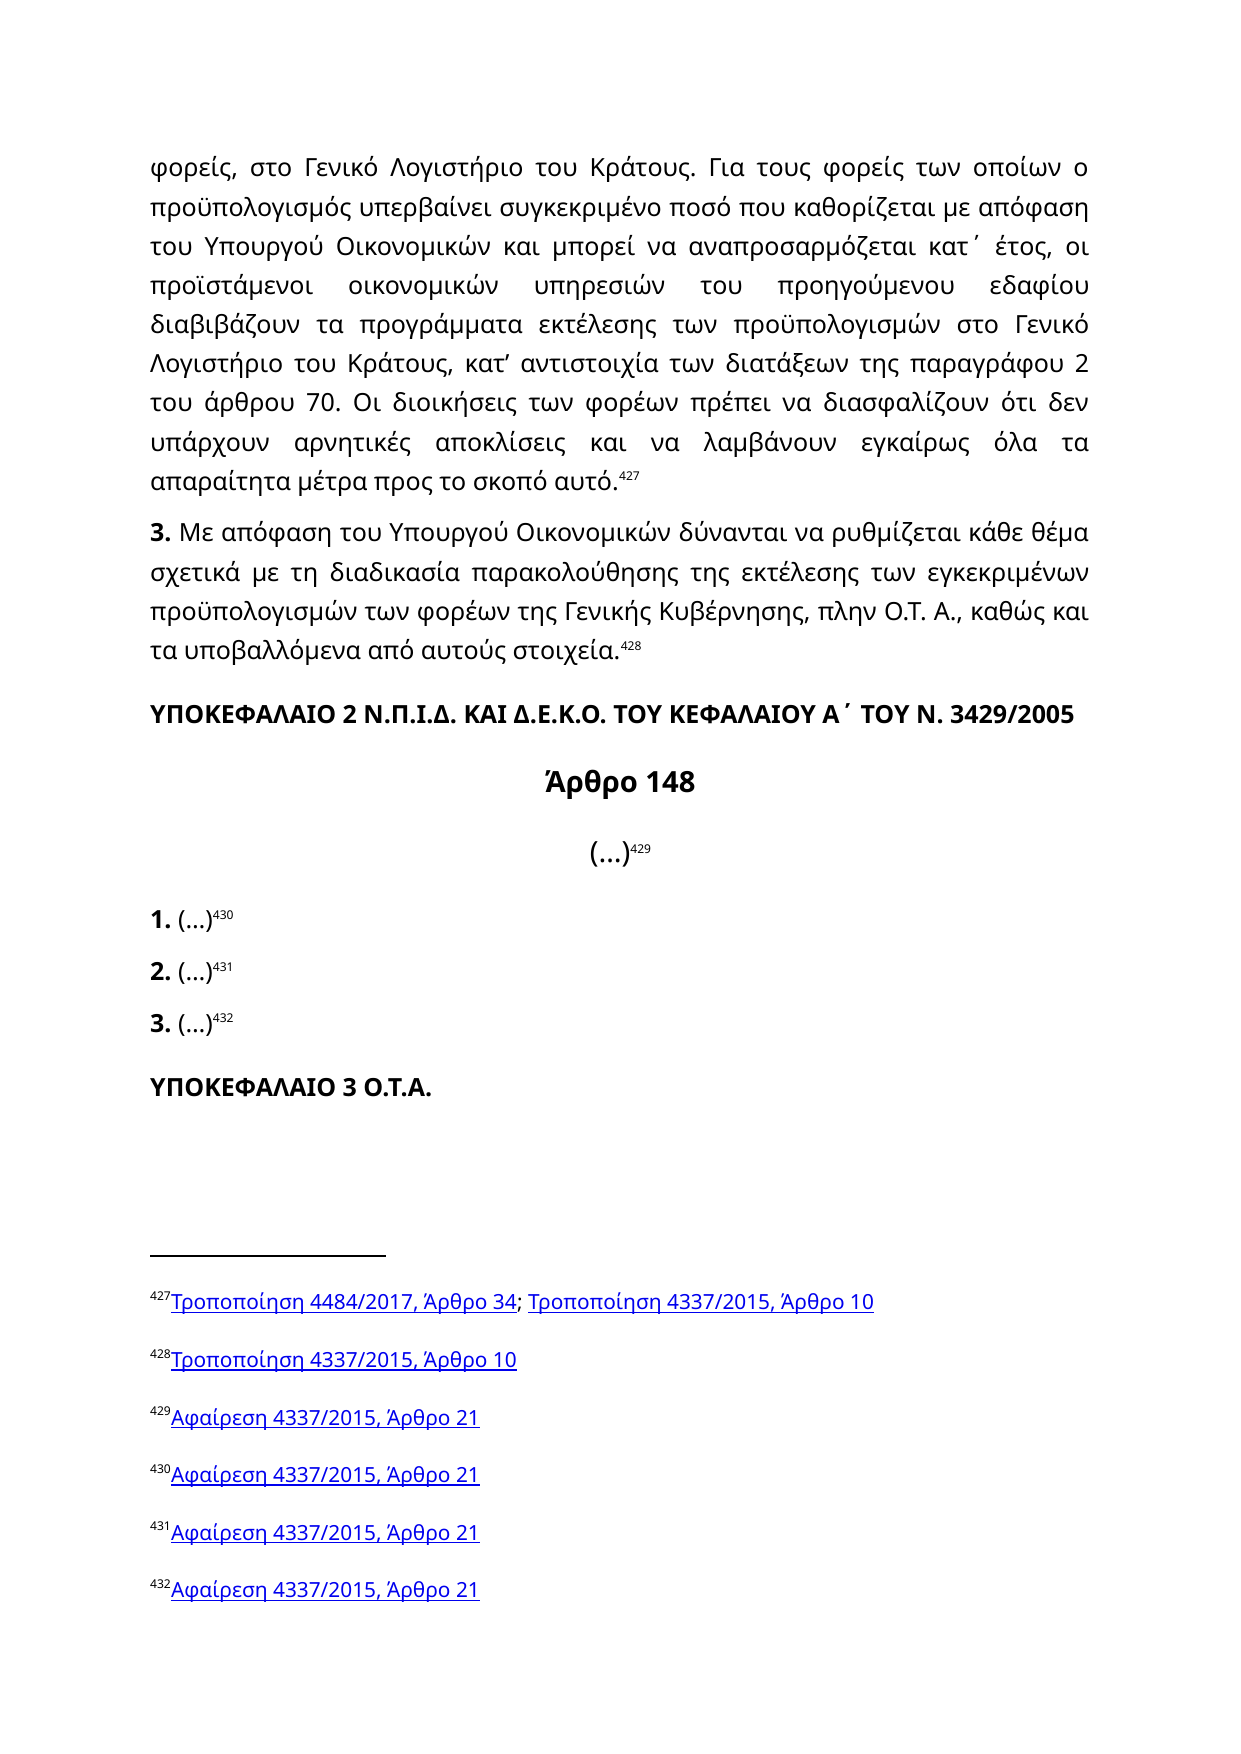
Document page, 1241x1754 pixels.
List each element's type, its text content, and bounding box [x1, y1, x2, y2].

text Αφαίρεση 4337/2015, Άρθρο 21 [150, 1403, 1090, 1431]
text 1. (…) [150, 902, 1090, 936]
text Αφαίρεση 4337/2015, Άρθρο 21 [150, 1460, 1090, 1489]
text Τροποποίηση 4337/2015, Άρθρο 10 [150, 1345, 1090, 1373]
text φορείς, στο Γενικό Λογιστήριο του Κράτους. Για τους φορείς των οποίων ο προϋπολογισµός υπερβαίνει συγκεκριµένο ποσό που καθορίζεται µε απόφαση του Υπουργού Οικονοµικών και µπορεί να αναπροσαρµόζεται κατ΄ έτος, οι προϊστάµενοι οικονοµικών υπηρεσιών του προηγούµενου εδαφίου διαβιβάζουν τα προγράµµατα εκτέλεσης των προϋπολογισµών στο Γενικό Λογιστήριο του Κράτους, κατ’ αντιστοιχία των διατάξεων της παραγράφου 2 του άρθρου 70. Οι διοικήσεις των φορέων πρέπει να διασφαλίζουν ότι δεν υπάρχουν αρνητικές αποκλίσεις και να λαµβάνουν εγκαίρως όλα τα απαραίτητα µέτρα προς το σκοπό αυτό. [150, 150, 1090, 497]
text 3. Με απόφαση του Υπουργού Οικονομικών δύνανται να ρυθμίζεται κάθε θέμα σχετικά με τη διαδικασία παρακολούθησης της εκτέλεσης των εγκεκριμένων προϋπολογισμών των φορέων της Γενικής Κυβέρνησης, πλην Ο.Τ. Α., καθώς και τα υποβαλλόμενα από αυτούς στοιχεία. [150, 515, 1090, 667]
text ΥΠΟΚΕΦΑΛΑΙΟ 3 Ο.Τ.Α. [150, 1069, 1090, 1104]
text ΥΠΟΚΕΦΑΛΑΙΟ 2 Ν.Π.Ι.Δ. ΚΑΙ Δ.Ε.Κ.Ο. ΤΟΥ ΚΕΦΑΛΑΙΟΥ Α΄ ΤΟΥ Ν. 3429/2005 [150, 697, 1090, 731]
subtitle Άρθρο 148 [150, 761, 1090, 801]
text 3. (…) [150, 1005, 1090, 1039]
text 2. (…) [150, 954, 1090, 988]
text Αφαίρεση 4337/2015, Άρθρο 21 [150, 1576, 1090, 1604]
text Αφαίρεση 4337/2015, Άρθρο 21 [150, 1518, 1090, 1546]
subtitle (…) [150, 831, 1090, 871]
text Τροποποίηση 4484/2017, Άρθρο 34; Τροποποίηση 4337/2015, Άρθρο 10 [150, 1287, 1090, 1316]
